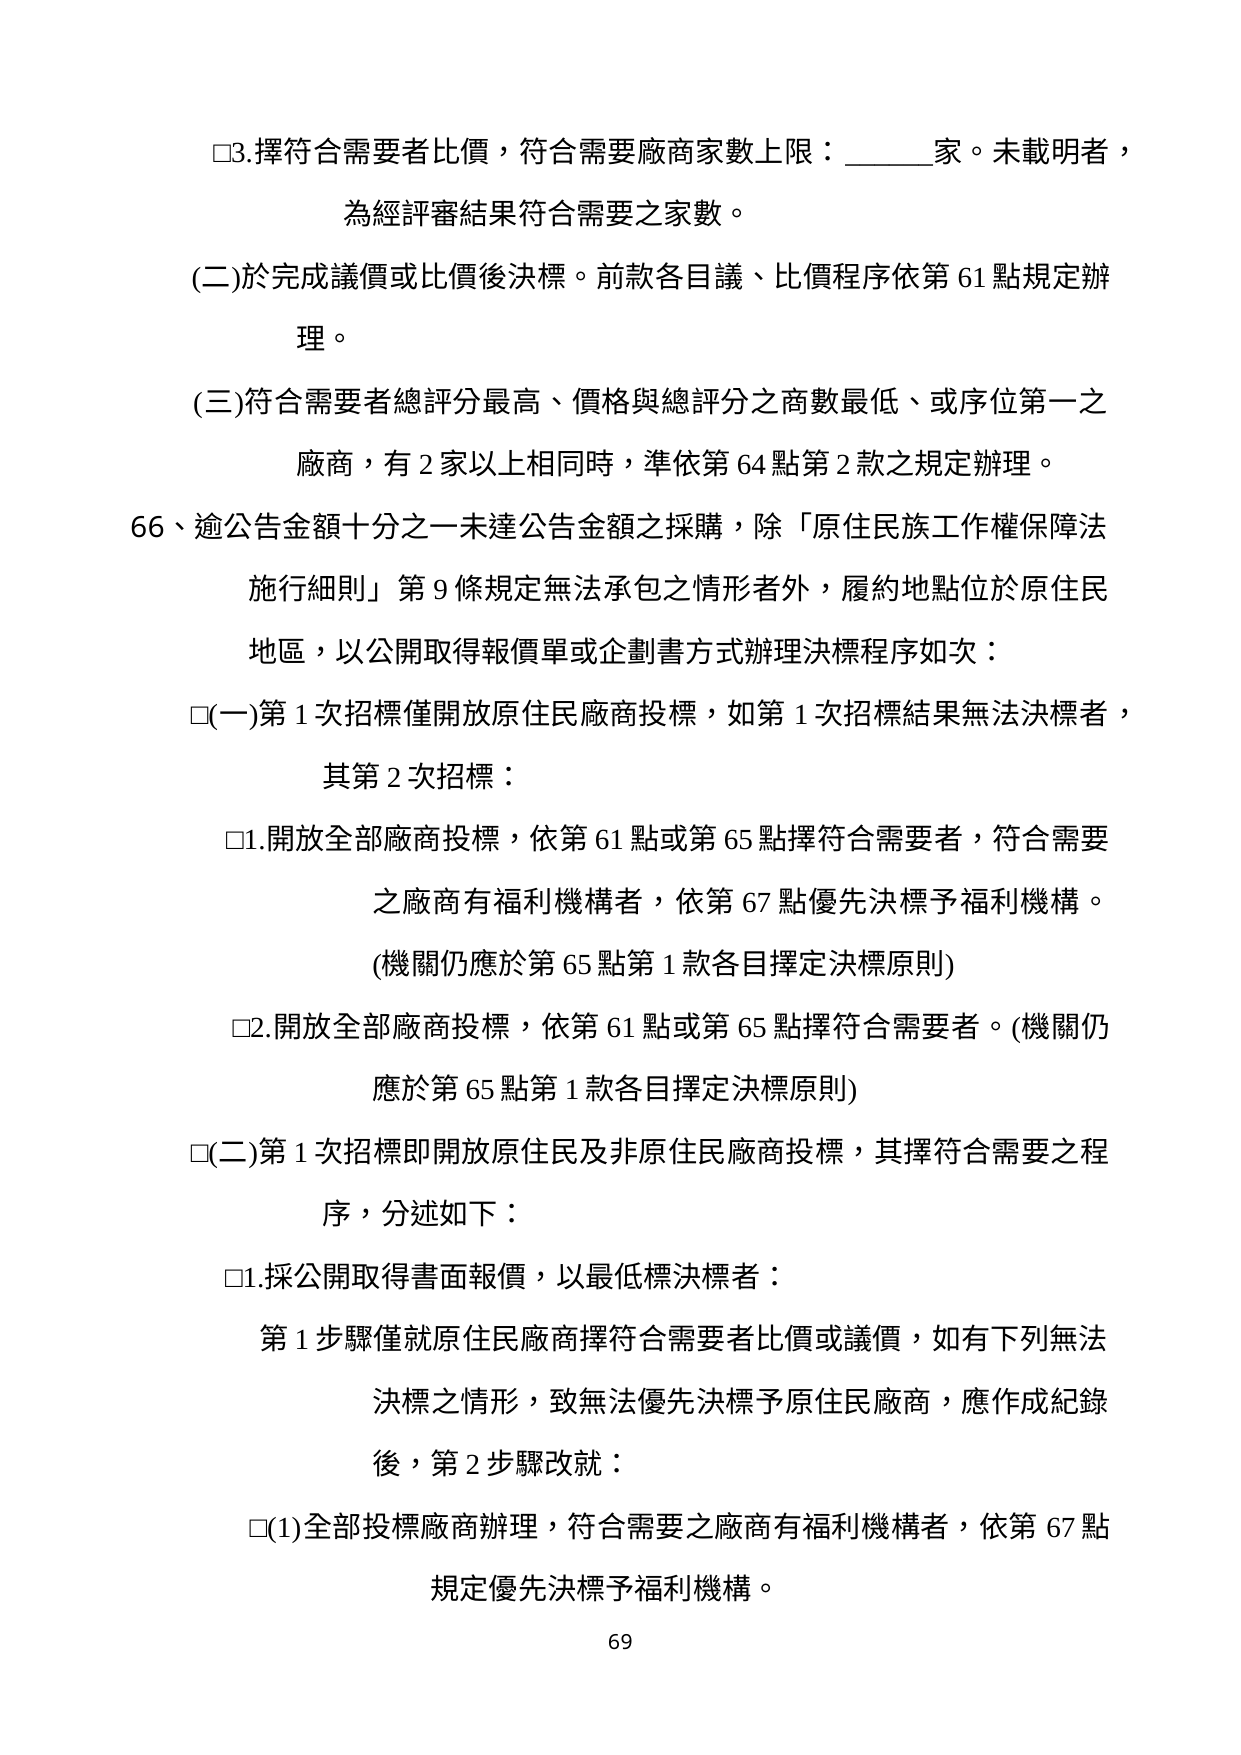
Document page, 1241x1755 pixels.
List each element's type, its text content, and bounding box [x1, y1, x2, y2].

text □(一)第1次招標僅開放原住民廠商投標，如第1次招標結果無法決標者，其第2次招標： [130, 670, 1110, 795]
text □(1)全部投標廠商辦理，符合需要之廠商有福利機構者，依第67點規定優先決標予福利機構。 [130, 1483, 1110, 1608]
text □1.開放全部廠商投標，依第61點或第65點擇符合需要者，符合需要之廠商有福利機構者，依第67點優先決標予福利機構。(機關仍應於第65點第1款各目擇定決標原則) [130, 795, 1110, 983]
text □2.開放全部廠商投標，依第61點或第65點擇符合需要者。(機關仍應於第65點第1款各目擇定決標原則) [130, 983, 1110, 1108]
text 第1步驟僅就原住民廠商擇符合需要者比價或議價，如有下列無法決標之情形，致無法優先決標予原住民廠商，應作成紀錄後，第2步驟改就： [130, 1295, 1110, 1483]
text □(二)第1次招標即開放原住民及非原住民廠商投標，其擇符合需要之程序，分述如下： [130, 1108, 1110, 1233]
text □1.採公開取得書面報價，以最低標決標者： [130, 1233, 1110, 1295]
text (三)符合需要者總評分最高、價格與總評分之商數最低、或序位第一之廠商，有2家以上相同時，準依第64點第2款之規定辦理。 [130, 358, 1110, 483]
text (二)於完成議價或比價後決標。前款各目議、比價程序依第61點規定辦理。 [130, 233, 1110, 358]
text □3.擇符合需要者比價，符合需要廠商家數上限：______家。未載明者，為經評審結果符合需要之家數。 [130, 108, 1110, 233]
list 逾公告金額十分之一未達公告金額之採購，除「原住民族工作權保障法施行細則」第9條規定無法承包之情形者外，履約地點位於原住民地區，以公開取得報價單或企劃書方式辦理決標程序如次： [130, 483, 1110, 670]
